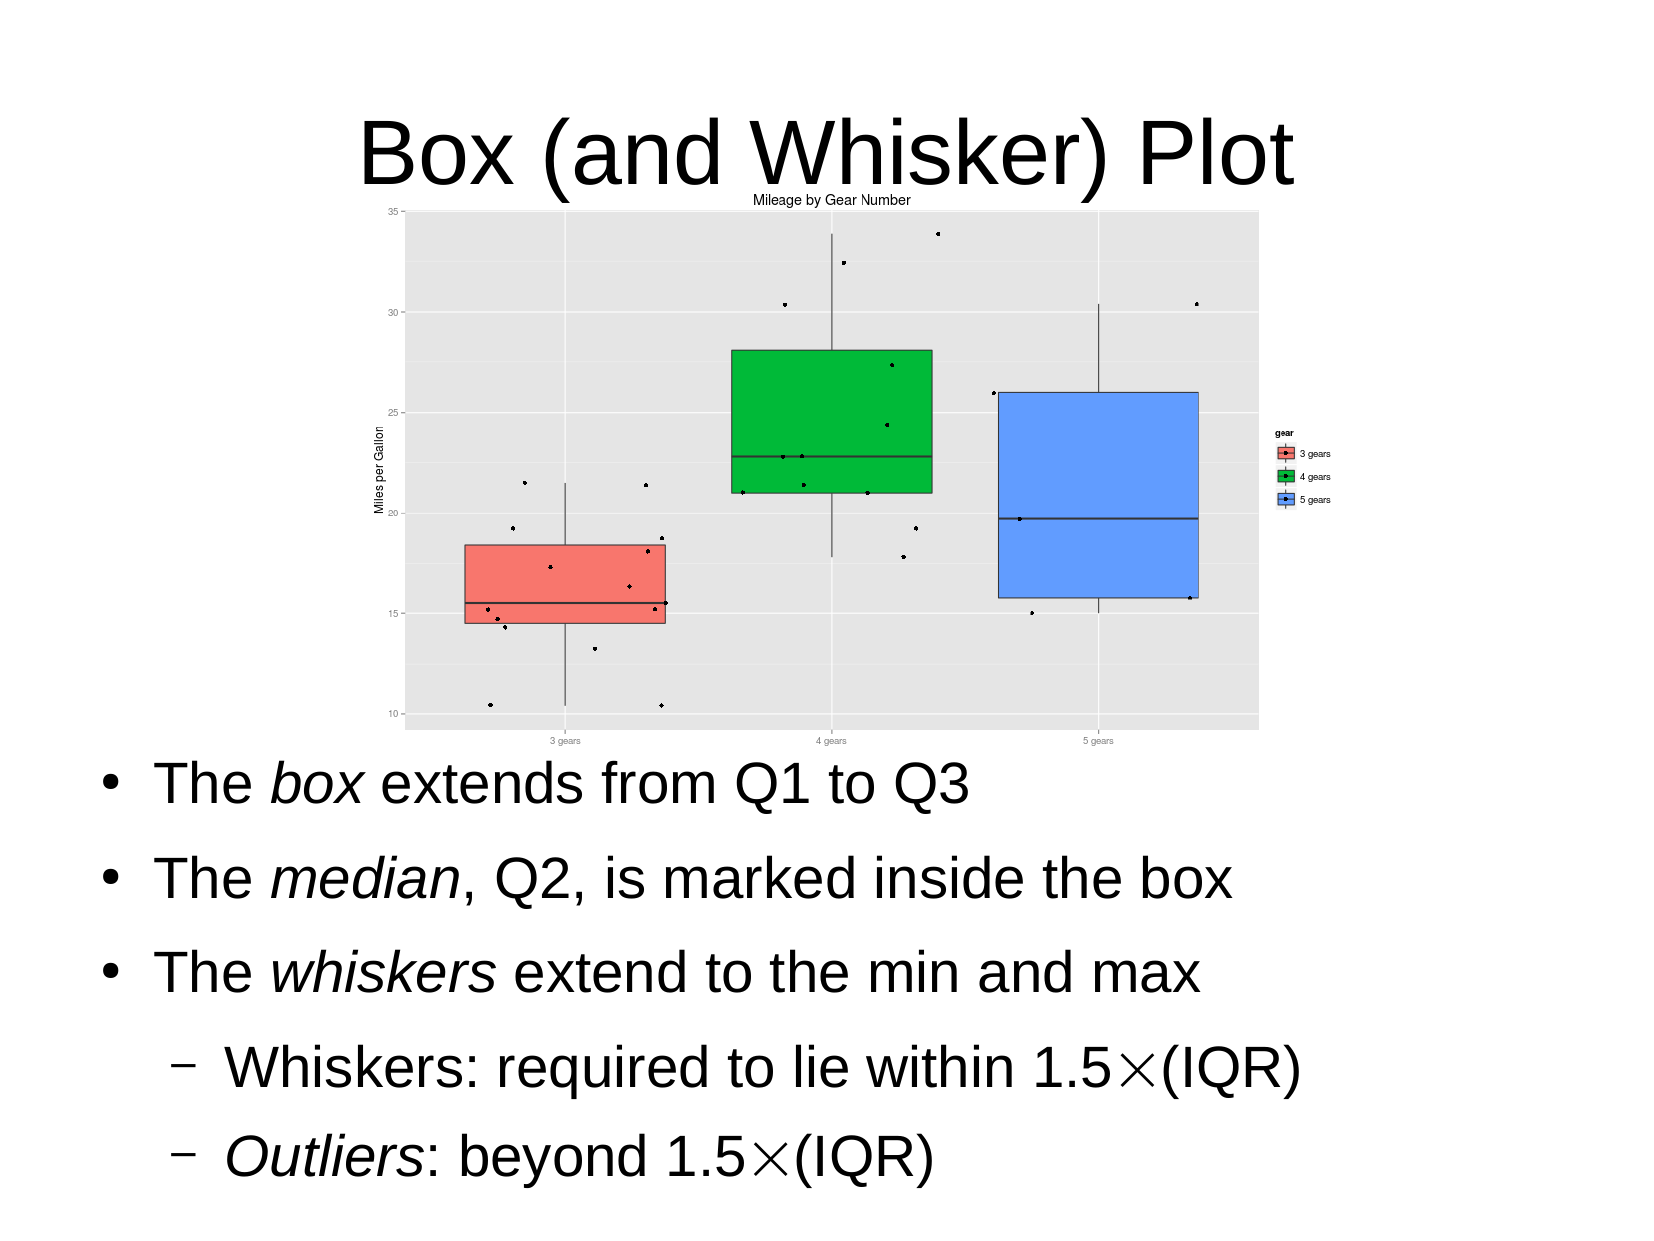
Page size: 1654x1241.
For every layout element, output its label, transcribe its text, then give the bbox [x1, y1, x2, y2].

picture [360, 257, 1366, 750]
title Box (and Whisker) Plot [82, 49, 1571, 257]
list The box extends from Q1 to Q3 The median, Q2, is marked inside the box The whiskers extend to the min and max Whiskers: required to lie within 1.5´(IQR) Outliers: beyond 1.5´(IQR) [82, 750, 1538, 1241]
